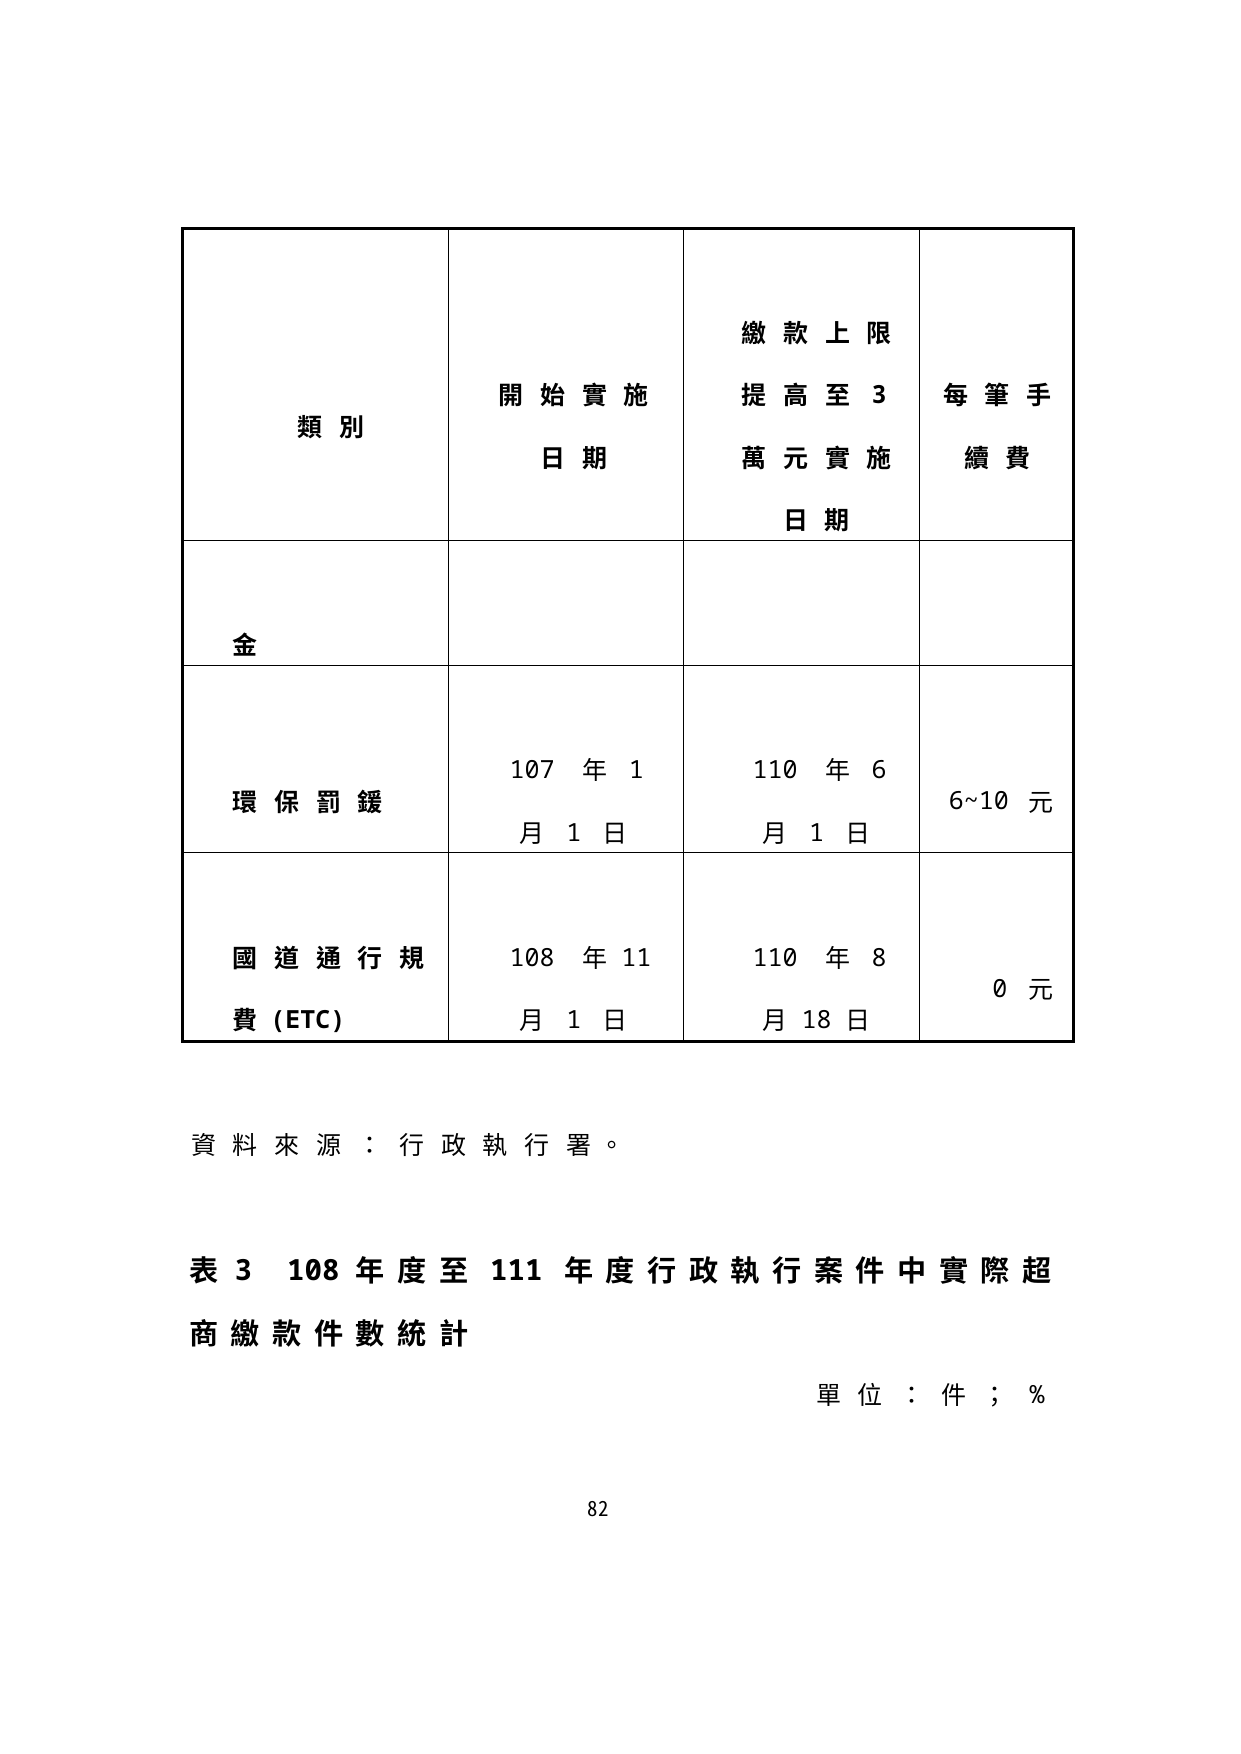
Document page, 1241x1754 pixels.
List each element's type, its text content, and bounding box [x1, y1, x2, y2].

text 單位：件；% [183, 1352, 1058, 1415]
table_cell 6~10元 [920, 666, 1072, 852]
table_cell [920, 541, 1072, 665]
text 資料來源：行政執行署。 [183, 1102, 1058, 1165]
table_cell 金 [184, 541, 448, 665]
table_cell 國道通行規費(ETC) [184, 853, 448, 1040]
table_cell 108年11月1日 [449, 853, 683, 1040]
table_header 類別 [184, 230, 448, 540]
table_cell 環保罰鍰 [184, 666, 448, 852]
table_cell 110年6月1日 [684, 666, 919, 852]
table_cell [449, 541, 683, 665]
text 表3 108年度至111年度行政執行案件中實際超商繳款件數統計 [183, 1227, 1058, 1352]
table_cell 107年1月1日 [449, 666, 683, 852]
table_header 每筆手續費 [920, 230, 1072, 540]
table_cell 0元 [920, 853, 1072, 1040]
table_cell [684, 541, 919, 665]
table_header 繳款上限提高至3萬元實施日期 [684, 230, 919, 540]
table_cell 110年8月18日 [684, 853, 919, 1040]
table_header 開始實施日期 [449, 230, 683, 540]
